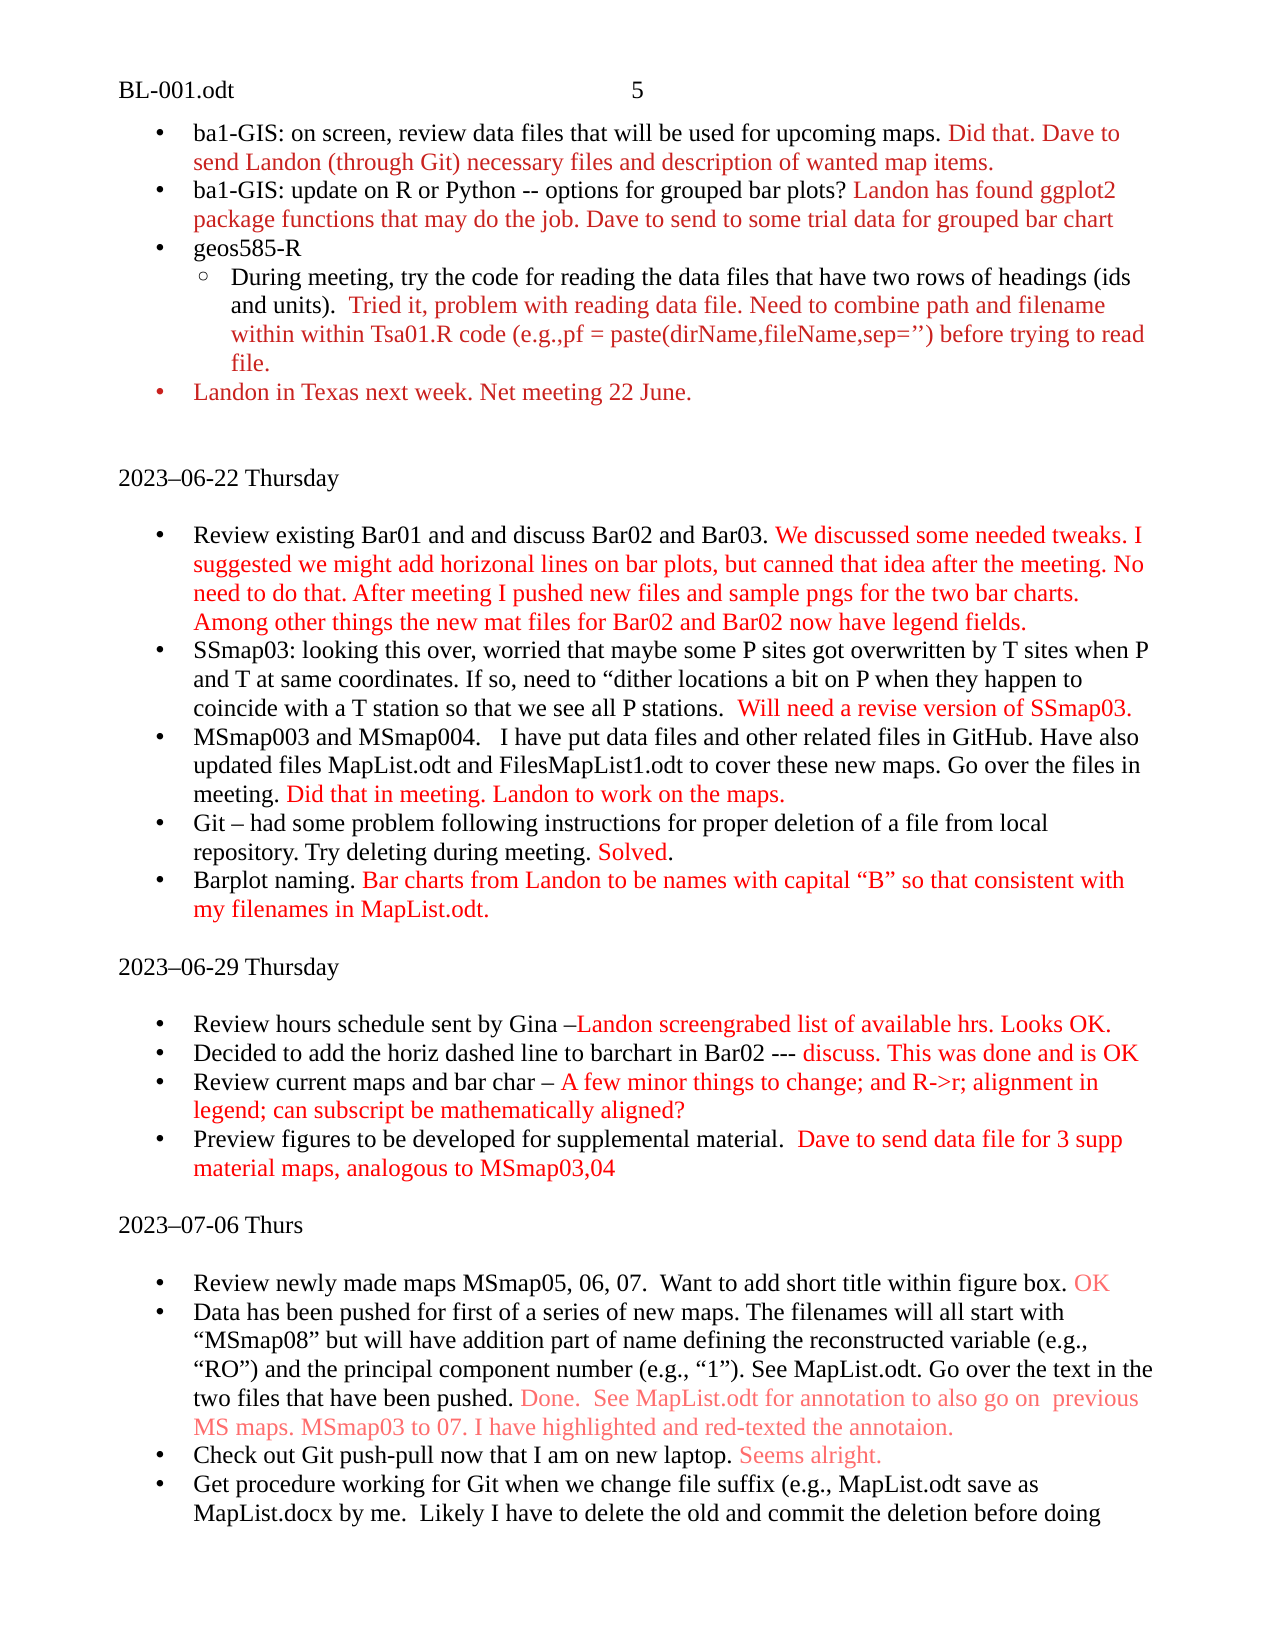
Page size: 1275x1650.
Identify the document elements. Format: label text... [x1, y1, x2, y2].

list Decided to add the horiz dashed line to barchart in Bar02 --- discuss. This was done and is OK [156, 1038, 1157, 1067]
list geos585-R [156, 233, 1157, 262]
list SSmap03: looking this over, worried that maybe some P sites got overwritten by T sites when P and T at same coordinates. If so, need to “dither locations a bit on P when they happen to coincide with a T station so that we see all P stations. Will need a revise version of SSmap03. [156, 636, 1157, 722]
list Preview figures to be developed for supplemental material. Dave to send data file for 3 supp material maps, analogous to MSmap03,04 [156, 1124, 1157, 1182]
list Review newly made maps MSmap05, 06, 07. Want to add short title within figure box. OK [156, 1268, 1157, 1297]
list MSmap003 and MSmap004. I have put data files and other related files in GitHub. Have also updated files MapList.odt and FilesMapList1.odt to cover these new maps. Go over the files in meeting. Did that in meeting. Landon to work on the maps. [156, 722, 1157, 808]
text 2023–07-06 Thurs [118, 1211, 1157, 1239]
list Check out Git push-pull now that I am on new laptop. Seems alright. [156, 1441, 1157, 1469]
list ba1-GIS: on screen, review data files that will be used for upcoming maps. Did that. Dave to send Landon (through Git) necessary files and description of wanted map items. [156, 118, 1157, 176]
list Barplot naming. Bar charts from Landon to be names with capital “B” so that consistent with my filenames in MapList.odt. [156, 866, 1157, 923]
list Review current maps and bar char – A few minor things to change; and R->r; alignment in legend; can subscript be mathematically aligned? [156, 1067, 1157, 1124]
list Data has been pushed for first of a series of new maps. The filenames will all start with “MSmap08” but will have addition part of name defining the reconstructed variable (e.g., “RO”) and the principal component number (e.g., “1”). See MapList.odt. Go over the text in the two files that have been pushed. Done. See MapList.odt for annotation to also go on previous MS maps. MSmap03 to 07. I have highlighted and red-texted the annotaion. [156, 1297, 1157, 1441]
text 2023–06-29 Thursday [118, 952, 1157, 981]
list ba1-GIS: update on R or Python -- options for grouped bar plots? Landon has found ggplot2 package functions that may do the job. Dave to send to some trial data for grouped bar chart [156, 176, 1157, 233]
list During meeting, try the code for reading the data files that have two rows of headings (ids and units). Tried it, problem with reading data file. Need to combine path and filename within within Tsa01.R code (e.g.,pf = paste(dirName,fileName,sep=’’) before trying to read file. [193, 262, 1157, 377]
list Get procedure working for Git when we change file suffix (e.g., MapList.odt save as MapList.docx by me. Likely I have to delete the old and commit the deletion before doing [156, 1469, 1157, 1527]
text 2023–06-22 Thursday [118, 463, 1157, 492]
list Review hours schedule sent by Gina –Landon screengrabed list of available hrs. Looks OK. [156, 1009, 1157, 1038]
list Landon in Texas next week. Net meeting 22 June. [156, 377, 1157, 406]
list Review existing Bar01 and and discuss Bar02 and Bar03. We discussed some needed tweaks. I suggested we might add horizonal lines on bar plots, but canned that idea after the meeting. No need to do that. After meeting I pushed new files and sample pngs for the two bar charts. Among other things the new mat files for Bar02 and Bar02 now have legend fields. [156, 521, 1157, 636]
list Git – had some problem following instructions for proper deletion of a file from local repository. Try deleting during meeting. Solved. [156, 808, 1157, 866]
